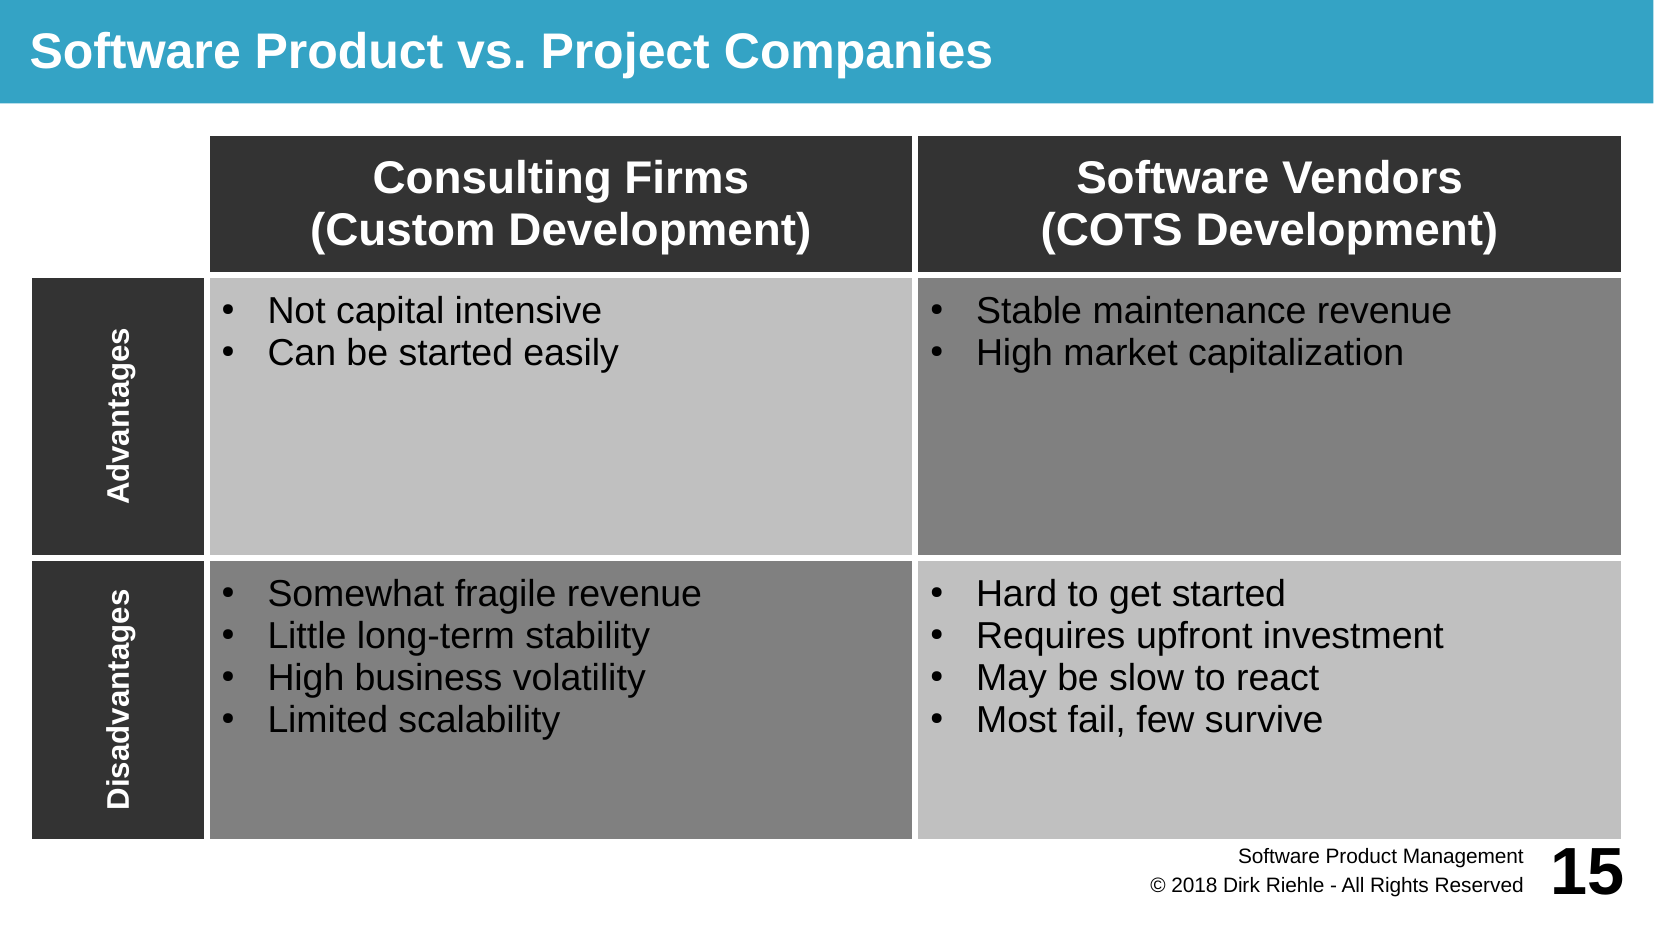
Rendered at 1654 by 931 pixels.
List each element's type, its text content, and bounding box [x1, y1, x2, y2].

text_box Not capital intensive Can be started easily [207, 275, 915, 558]
text_box Somewhat fragile revenue Little long-term stability High business volatility Limited scalability [207, 558, 916, 842]
text_box Stable maintenance revenue High market capitalization [915, 275, 1625, 559]
text_box Hard to get started Requires upfront investment May be slow to react Most fail, few survive [916, 559, 1625, 842]
text_box Disadvantages [29, 559, 207, 842]
text_box Software Vendors (COTS Development) [916, 132, 1625, 275]
text_box Advantages [29, 274, 207, 559]
title Software Product vs. Project Companies [0, 0, 1654, 104]
text_box Consulting Firms (Custom Development) [206, 132, 916, 275]
